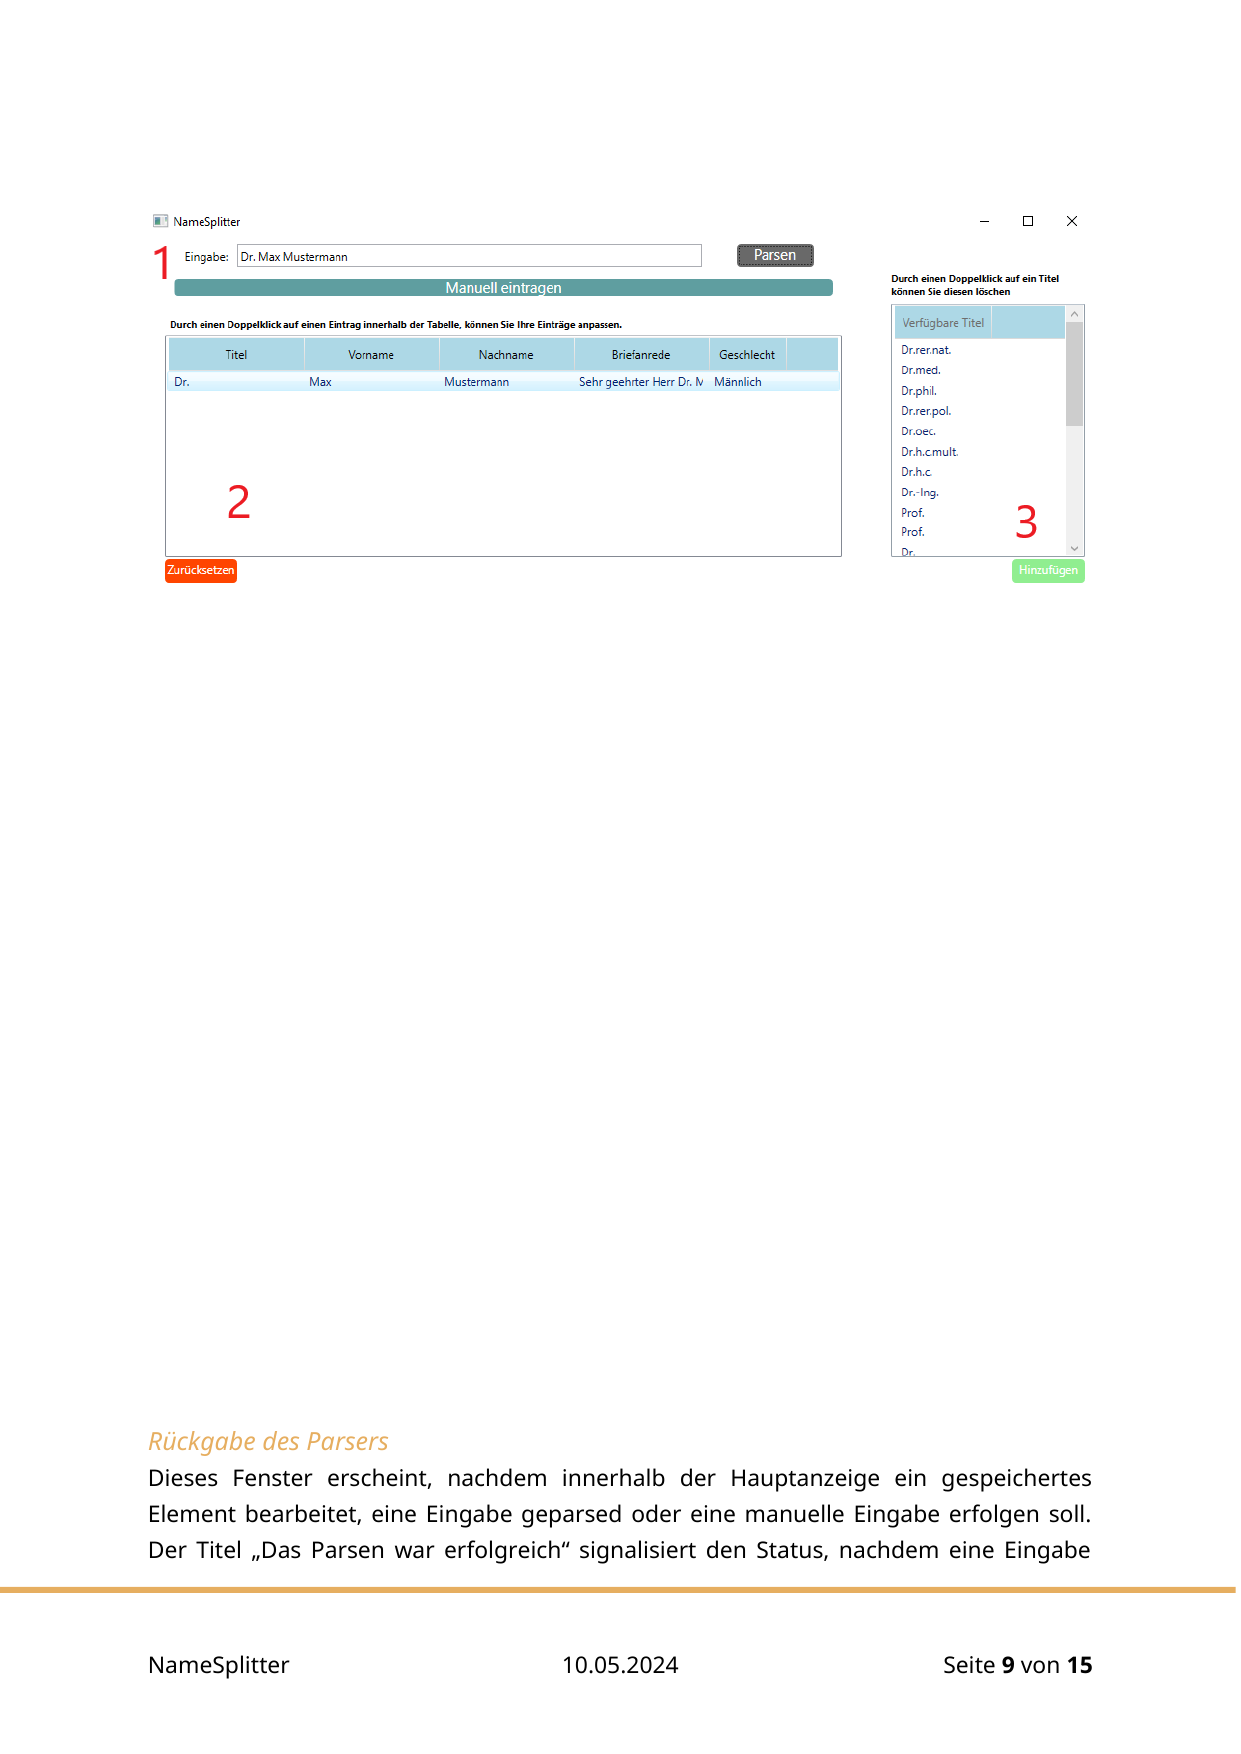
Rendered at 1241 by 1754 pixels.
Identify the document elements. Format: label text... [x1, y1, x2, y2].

text Dieses Fenster erscheint, nachdem innerhalb der Hauptanzeige ein gespeichertes Element bearbeitet, eine Eingabe geparsed oder eine manuelle Eingabe erfolgen soll. Der Titel „Das Parsen war erfolgreich“ signalisiert den Status, nachdem eine Eingabe [148, 1462, 1093, 1565]
subtitle Rückgabe des Parsers [148, 1423, 1093, 1457]
picture [148, 211, 1092, 586]
